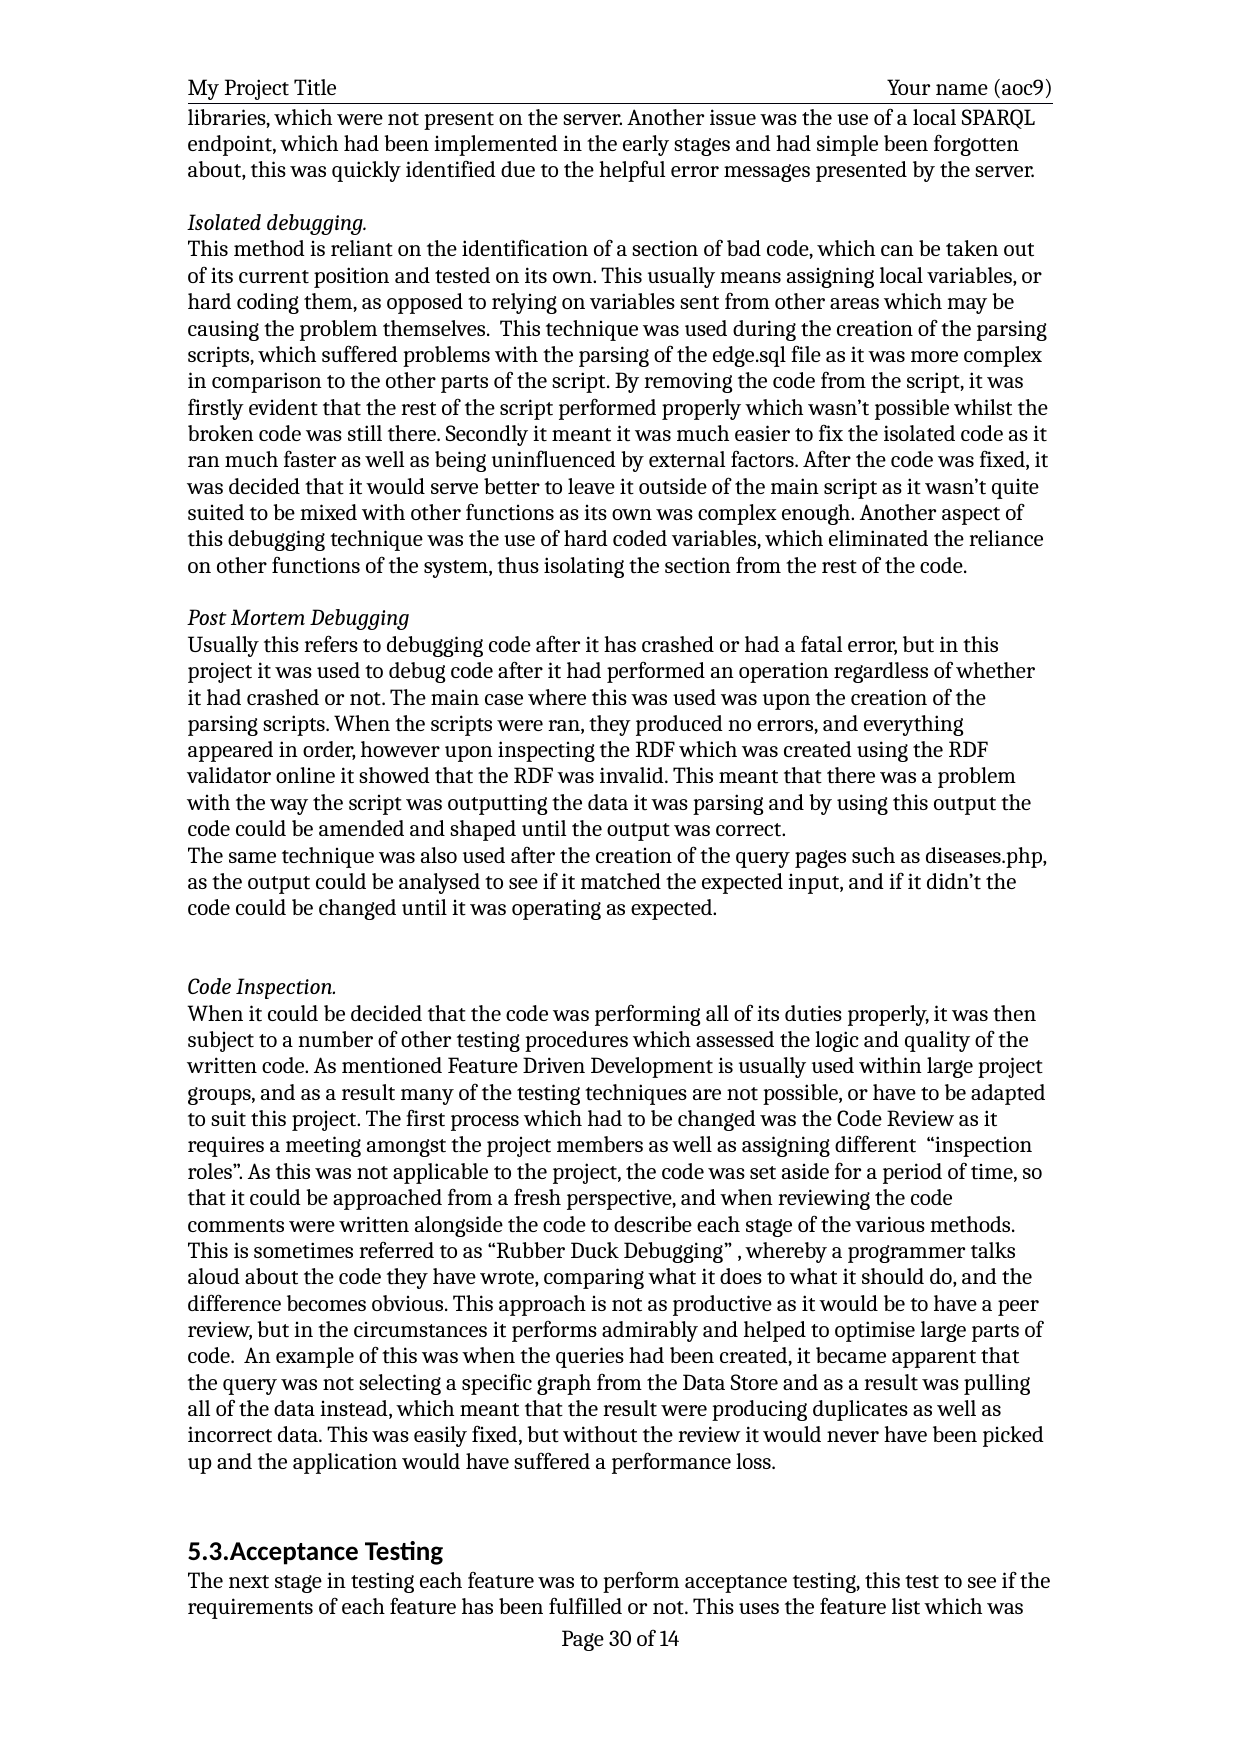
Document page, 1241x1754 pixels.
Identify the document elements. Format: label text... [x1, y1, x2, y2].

subtitle Acceptance Testing [187, 1534, 1053, 1568]
text This method is reliant on the identification of a section of bad code, which can be taken out of its current position and tested on its own. This usually means assigning local variables, or hard coding them, as opposed to relying on variables sent from other areas which may be causing the problem themselves. This technique was used during the creation of the parsing scripts, which suffered problems with the parsing of the edge.sql file as it was more complex in comparison to the other parts of the script. By removing the code from the script, it was firstly evident that the rest of the script performed properly which wasn’t possible whilst the broken code was still there. Secondly it meant it was much easier to fix the isolated code as it ran much faster as well as being uninfluenced by external factors. After the code was fixed, it was decided that it would serve better to leave it outside of the main script as it wasn’t quite suited to be mixed with other functions as its own was complex enough. Another aspect of this debugging technique was the use of hard coded variables, which eliminated the reliance on other functions of the system, thus isolating the section from the rest of the code. [187, 236, 1053, 579]
text The next stage in testing each feature was to perform acceptance testing, this test to see if the requirements of each feature has been fulfilled or not. This uses the feature list which was [187, 1568, 1053, 1620]
text libraries, which were not present on the server. Another issue was the use of a local SPARQL endpoint, which had been implemented in the early stages and had simple been forgotten about, this was quickly identified due to the helpful error messages presented by the server. [187, 104, 1053, 183]
text Isolated debugging. [187, 210, 1053, 236]
text When it could be decided that the code was performing all of its duties properly, it was then subject to a number of other testing procedures which assessed the logic and quality of the written code. As mentioned Feature Driven Development is usually used within large project groups, and as a result many of the testing techniques are not possible, or have to be adapted to suit this project. The first process which had to be changed was the Code Review as it requires a meeting amongst the project members as well as assigning different “inspection roles”. As this was not applicable to the project, the code was set aside for a period of time, so that it could be approached from a fresh perspective, and when reviewing the code comments were written alongside the code to describe each stage of the various methods. This is sometimes referred to as “Rubber Duck Debugging” , whereby a programmer talks aloud about the code they have wrote, comparing what it does to what it should do, and the difference becomes obvious. This approach is not as productive as it would be to have a peer review, but in the circumstances it performs admirably and helped to optimise large parts of code. An example of this was when the queries had been created, it became apparent that the query was not selecting a specific graph from the Data Store and as a result was pulling all of the data instead, which meant that the result were producing duplicates as well as incorrect data. This was easily fixed, but without the review it would never have been picked up and the application would have suffered a performance loss. [187, 1001, 1053, 1475]
text Code Inspection. [187, 974, 1053, 1001]
text Post Mortem Debugging [187, 605, 1053, 632]
text The same technique was also used after the creation of the query pages such as diseases.php, as the output could be analysed to see if it matched the expected input, and if it didn’t the code could be changed until it was operating as expected. [187, 842, 1053, 921]
text Usually this refers to debugging code after it has crashed or had a fatal error, but in this project it was used to debug code after it had performed an operation regardless of whether it had crashed or not. The main case where this was used was upon the creation of the parsing scripts. When the scripts were ran, they produced no errors, and everything appeared in order, however upon inspecting the RDF which was created using the RDF validator online it showed that the RDF was invalid. This meant that there was a problem with the way the script was outputting the data it was parsing and by using this output the code could be amended and shaped until the output was correct. [187, 632, 1053, 842]
